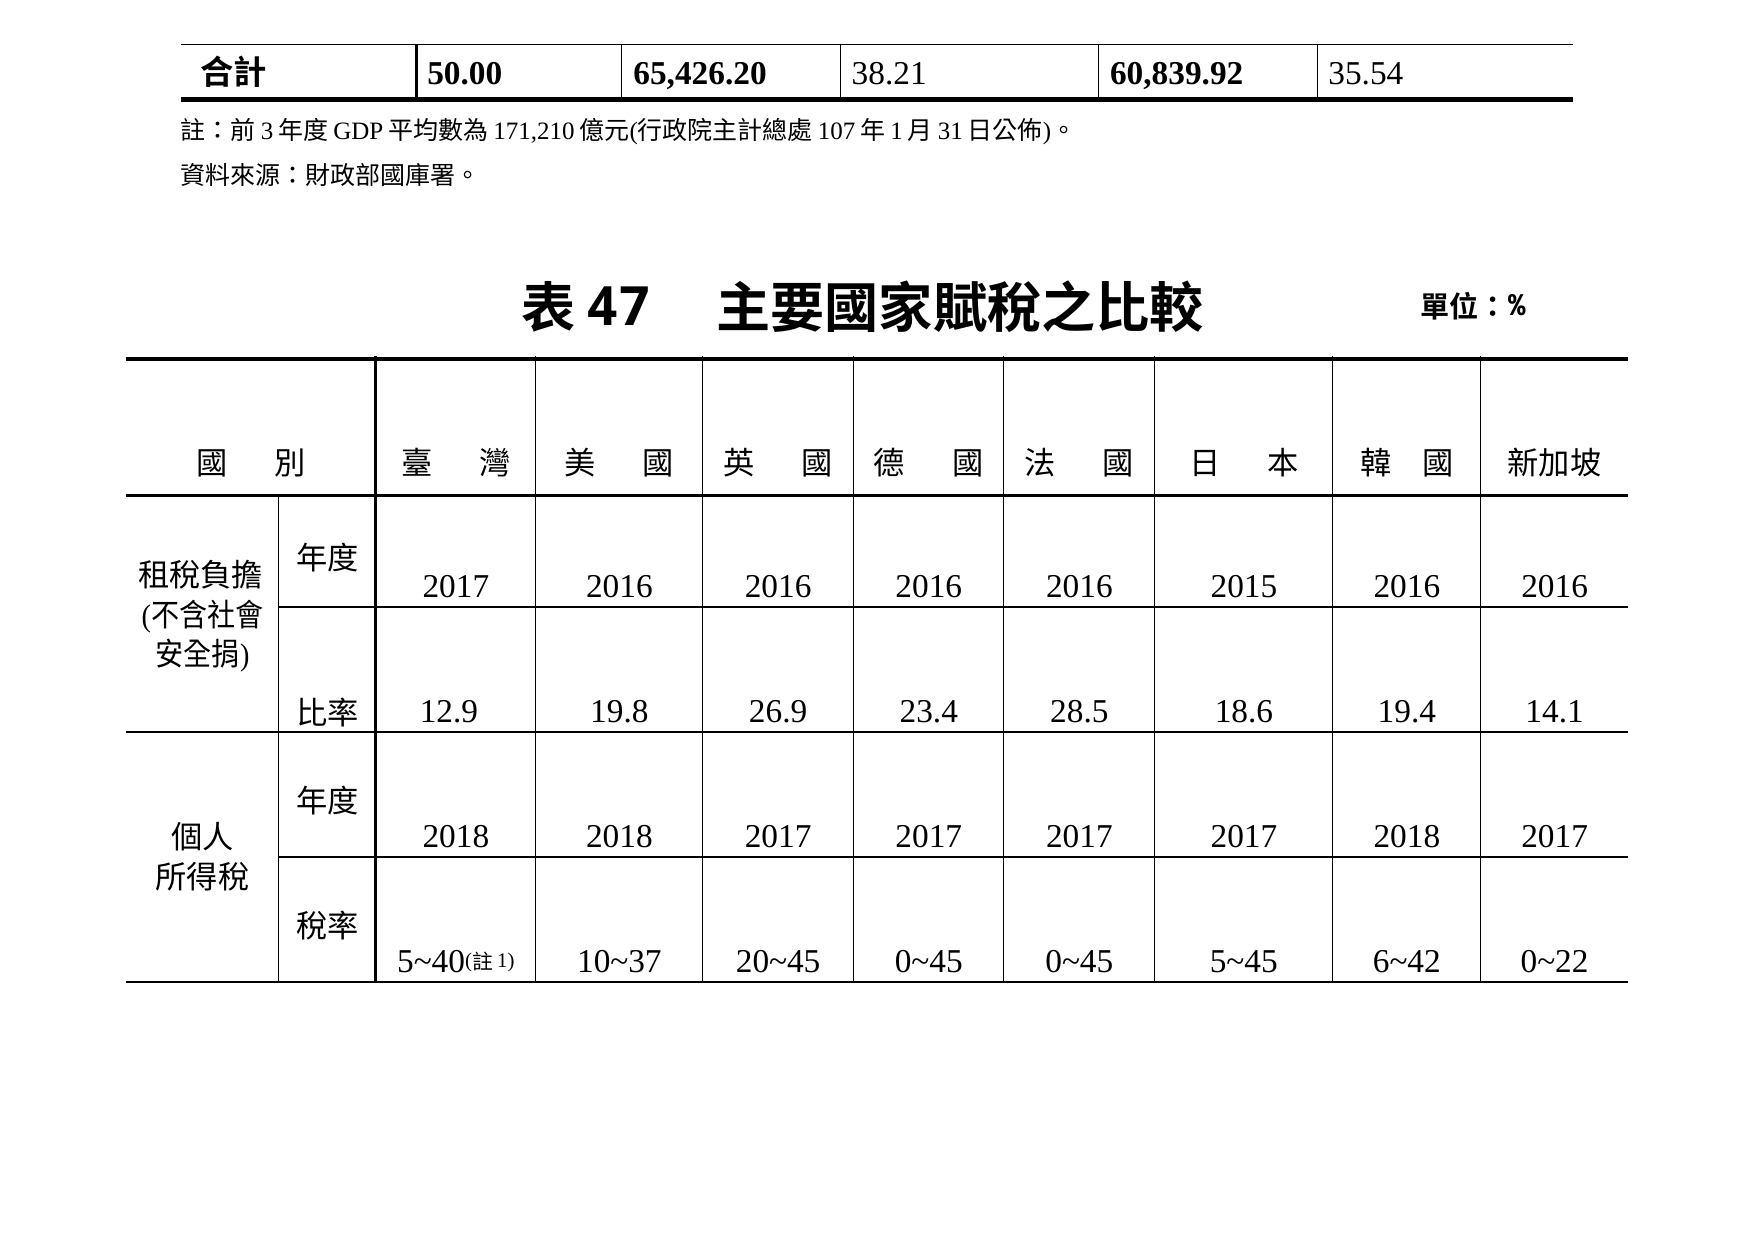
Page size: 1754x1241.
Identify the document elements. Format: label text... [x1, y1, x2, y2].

table_header 日 本 [1155, 361, 1332, 494]
table_header 英 國 [703, 361, 853, 494]
table_header 美 國 [536, 361, 702, 494]
table_cell 2018 [1333, 733, 1480, 856]
table_cell 2018 [377, 733, 535, 856]
table_cell 19.4 [1333, 608, 1480, 731]
table_header 臺 灣 [377, 361, 535, 494]
table_cell 19.8 [536, 608, 702, 731]
table_cell 2017 [1481, 733, 1628, 856]
table_cell 年度 [279, 733, 374, 856]
table_header 德 國 [854, 361, 1003, 494]
table_cell 2017 [854, 733, 1003, 856]
table_cell 2016 [1004, 497, 1154, 606]
table_header 法 國 [1004, 361, 1154, 494]
table_cell 23.4 [854, 608, 1003, 731]
table_cell 2016 [1333, 497, 1480, 606]
table_cell 60,839.92 [1099, 45, 1317, 97]
table_cell 2018 [536, 733, 702, 856]
subtitle 表47 主要國家賦稅之比較 單位：% [118, 231, 1636, 356]
table_header 國 別 [126, 361, 374, 494]
table_header 韓 國 [1333, 361, 1480, 494]
table_cell 0~45 [854, 858, 1003, 981]
table_cell 0~22 [1481, 858, 1628, 981]
text 註：前3年度GDP平均數為171,210億元(行政院主計總處107年1月31日公佈)。 [181, 113, 1595, 146]
table_cell 14.1 [1481, 608, 1628, 731]
table_cell 2016 [536, 497, 702, 606]
table_cell 2016 [703, 497, 853, 606]
table_cell 2017 [1155, 733, 1332, 856]
table_cell 38.21 [841, 45, 1098, 97]
table_cell 比率 [279, 608, 374, 731]
table_cell 2017 [1004, 733, 1154, 856]
text 資料來源：財政部國庫署。 [181, 157, 1595, 191]
table_cell 個人 所得稅 [126, 733, 278, 981]
table_cell 18.6 [1155, 608, 1332, 731]
table_cell 6~42 [1333, 858, 1480, 981]
table_cell 租稅負擔(不含社會安全捐) [126, 497, 278, 731]
table_cell 12.9 [377, 608, 535, 731]
table_cell 合計 [181, 45, 415, 97]
table_cell 35.54 [1318, 45, 1573, 97]
table_cell 28.5 [1004, 608, 1154, 731]
table_cell 0~45 [1004, 858, 1154, 981]
table_cell 2016 [1481, 497, 1628, 606]
table_header 新加坡 [1481, 361, 1628, 494]
table_cell 50.00 [418, 45, 621, 97]
table_cell 5~40(註1) [377, 858, 535, 981]
table_cell 65,426.20 [622, 45, 840, 97]
table_cell 10~37 [536, 858, 702, 981]
table_cell 26.9 [703, 608, 853, 731]
table_cell 20~45 [703, 858, 853, 981]
table_cell 2016 [854, 497, 1003, 606]
table_cell 5~45 [1155, 858, 1332, 981]
table_cell 2017 [377, 497, 535, 606]
table_cell 稅率 [279, 858, 374, 981]
table_cell 2015 [1155, 497, 1332, 606]
table_cell 2017 [703, 733, 853, 856]
table_cell 年度 [279, 497, 374, 606]
